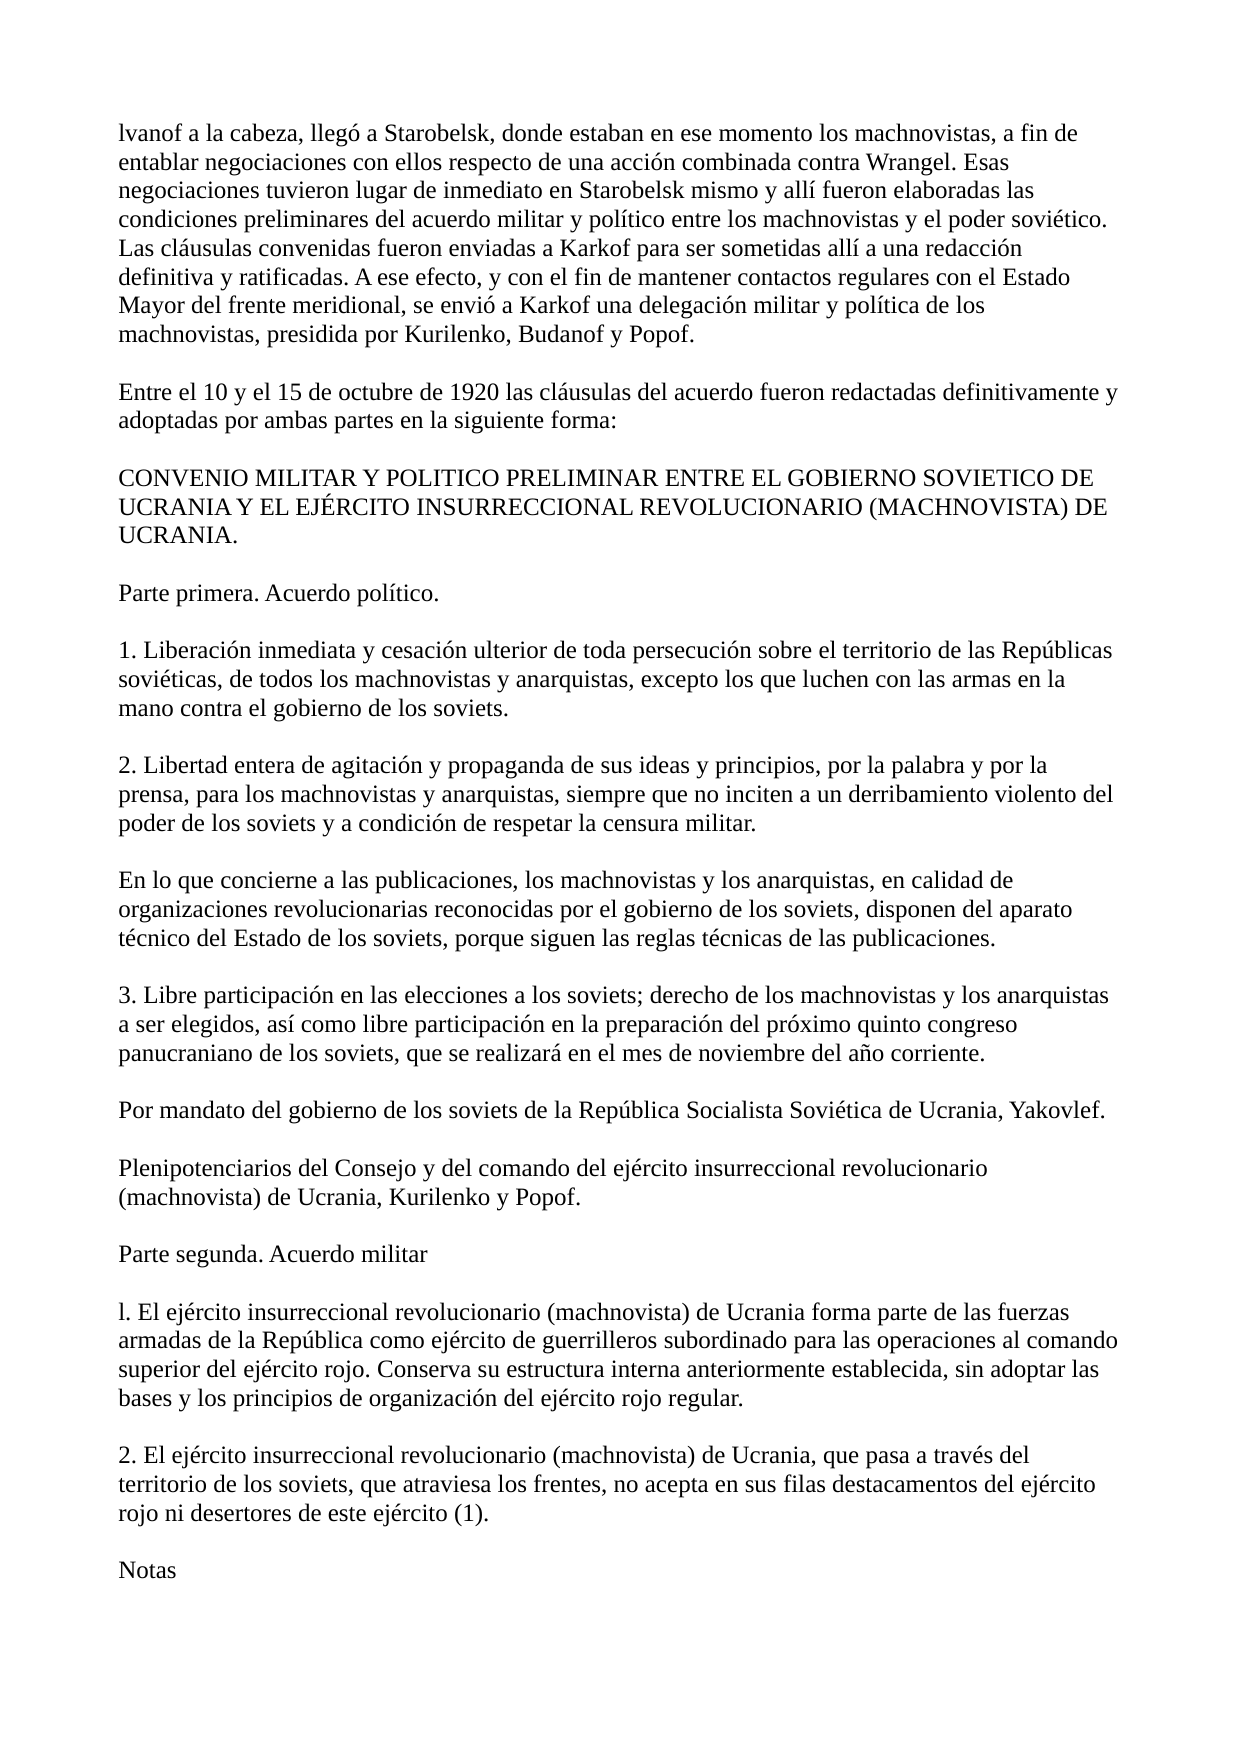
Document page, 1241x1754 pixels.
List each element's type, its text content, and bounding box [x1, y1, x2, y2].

text Plenipotenciarios del Consejo y del comando del ejército insurreccional revolucionario (machnovista) de Ucrania, Kurilenko y Popof. [118, 1153, 1122, 1211]
text Parte primera. Acuerdo político. [118, 578, 1122, 607]
text Entre el 10 y el 15 de octubre de 1920 las cláusulas del acuerdo fueron redactadas definitivamente y adoptadas por ambas partes en la siguiente forma: [118, 377, 1122, 434]
text Notas [118, 1556, 1122, 1584]
text l. El ejército insurreccional revolucionario (machnovista) de Ucrania forma parte de las fuerzas armadas de la República como ejército de guerrilleros subordinado para las operaciones al comando superior del ejército rojo. Conserva su estructura interna anteriormente establecida, sin adoptar las bases y los principios de organización del ejército rojo regular. [118, 1297, 1122, 1412]
text Por mandato del gobierno de los soviets de la República Socialista Soviética de Ucrania, Yakovlef. [118, 1096, 1122, 1124]
text En lo que concierne a las publicaciones, los machnovistas y los anarquistas, en calidad de organizaciones revolucionarias reconocidas por el gobierno de los soviets, disponen del aparato técnico del Estado de los soviets, porque siguen las reglas técnicas de las publicaciones. [118, 866, 1122, 952]
text Parte segunda. Acuerdo militar [118, 1239, 1122, 1268]
text 2. El ejército insurreccional revolucionario (machnovista) de Ucrania, que pasa a través del territorio de los soviets, que atraviesa los frentes, no acepta en sus filas destacamentos del ejército rojo ni desertores de este ejército (1). [118, 1441, 1122, 1527]
text lvanof a la cabeza, llegó a Starobelsk, donde estaban en ese momento los machnovistas, a fin de entablar negociaciones con ellos respecto de una acción combinada contra Wrangel. Esas negociaciones tuvieron lugar de inmediato en Starobelsk mismo y allí fueron elaboradas las condiciones preliminares del acuerdo militar y político entre los machnovistas y el poder soviético. Las cláusulas convenidas fueron enviadas a Karkof para ser sometidas allí a una redacción definitiva y ratificadas. A ese efecto, y con el fin de mantener contactos regulares con el Estado Mayor del frente meridional, se envió a Karkof una delegación militar y política de los machnovistas, presidida por Kurilenko, Budanof y Popof. [118, 118, 1122, 348]
text CONVENIO MILITAR Y POLITICO PRELIMINAR ENTRE EL GOBIERNO SOVIETICO DE UCRANIA Y EL EJÉRCITO INSURRECCIONAL REVOLUCIONARIO (MACHNOVISTA) DE UCRANIA. [118, 463, 1122, 549]
text 1. Liberación inmediata y cesación ulterior de toda persecución sobre el territorio de las Repúblicas soviéticas, de todos los machnovistas y anarquistas, excepto los que luchen con las armas en la mano contra el gobierno de los soviets. [118, 636, 1122, 722]
text 2. Libertad entera de agitación y propaganda de sus ideas y principios, por la palabra y por la prensa, para los machnovistas y anarquistas, siempre que no inciten a un derribamiento violento del poder de los soviets y a condición de respetar la censura militar. [118, 751, 1122, 837]
text 3. Libre participación en las elecciones a los soviets; derecho de los machnovistas y los anarquistas a ser elegidos, así como libre participación en la preparación del próximo quinto congreso panucraniano de los soviets, que se realizará en el mes de noviembre del año corriente. [118, 981, 1122, 1067]
